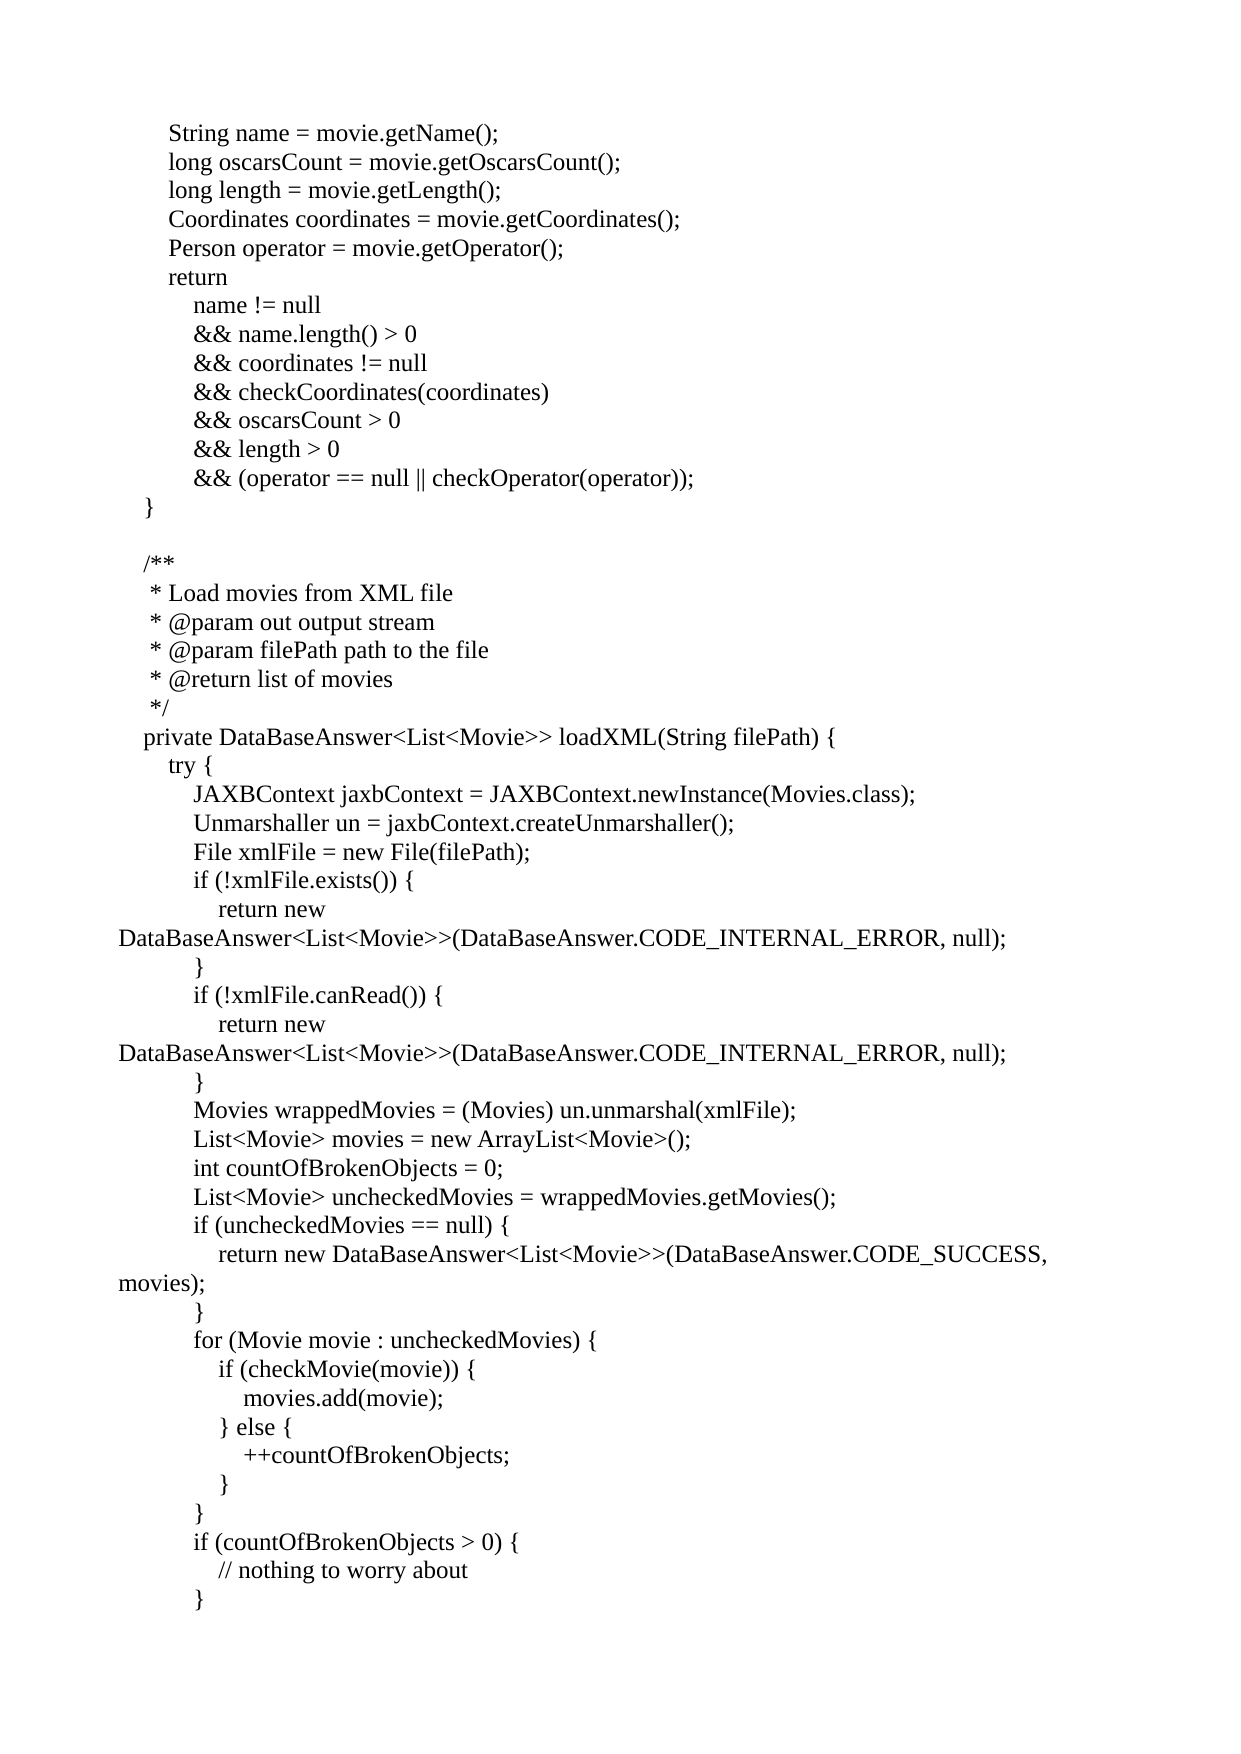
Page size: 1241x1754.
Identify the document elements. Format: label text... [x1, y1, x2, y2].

text return new DataBaseAnswer<List<Movie>>(DataBaseAnswer.CODE_SUCCESS, movies); [118, 1239, 1122, 1297]
text return new DataBaseAnswer<List<Movie>>(DataBaseAnswer.CODE_INTERNAL_ERROR, null); [118, 1009, 1122, 1067]
text for (Movie movie : uncheckedMovies) { [118, 1326, 1122, 1354]
text /** [118, 549, 1122, 578]
text && name.length() > 0 [118, 319, 1122, 348]
text && length > 0 [118, 434, 1122, 463]
text long length = movie.getLength(); [118, 176, 1122, 204]
text if (!xmlFile.exists()) { [118, 866, 1122, 894]
text name != null [118, 291, 1122, 319]
text } [118, 1067, 1122, 1096]
text JAXBContext jaxbContext = JAXBContext.newInstance(Movies.class); [118, 779, 1122, 808]
text List<Movie> movies = new ArrayList<Movie>(); [118, 1124, 1122, 1153]
text * @return list of movies [118, 664, 1122, 693]
text if (!xmlFile.canRead()) { [118, 981, 1122, 1009]
text * @param filePath path to the file [118, 636, 1122, 664]
text } [118, 1297, 1122, 1326]
text Coordinates coordinates = movie.getCoordinates(); [118, 204, 1122, 233]
text int countOfBrokenObjects = 0; [118, 1153, 1122, 1182]
text Unmarshaller un = jaxbContext.createUnmarshaller(); [118, 808, 1122, 837]
text long oscarsCount = movie.getOscarsCount(); [118, 147, 1122, 176]
text Person operator = movie.getOperator(); [118, 233, 1122, 262]
text */ [118, 693, 1122, 722]
text * @param out output stream [118, 607, 1122, 636]
text movies.add(movie); [118, 1383, 1122, 1412]
text if (uncheckedMovies == null) { [118, 1211, 1122, 1239]
text && oscarsCount > 0 [118, 406, 1122, 434]
text } [118, 952, 1122, 981]
text Movies wrappedMovies = (Movies) un.unmarshal(xmlFile); [118, 1096, 1122, 1124]
text private DataBaseAnswer<List<Movie>> loadXML(String filePath) { [118, 722, 1122, 751]
text // nothing to worry about [118, 1556, 1122, 1584]
text if (checkMovie(movie)) { [118, 1354, 1122, 1383]
text } [118, 1469, 1122, 1498]
text File xmlFile = new File(filePath); [118, 837, 1122, 866]
text if (countOfBrokenObjects > 0) { [118, 1527, 1122, 1556]
text return [118, 262, 1122, 291]
text && coordinates != null [118, 348, 1122, 377]
text try { [118, 751, 1122, 779]
text return new DataBaseAnswer<List<Movie>>(DataBaseAnswer.CODE_INTERNAL_ERROR, null); [118, 894, 1122, 952]
text List<Movie> uncheckedMovies = wrappedMovies.getMovies(); [118, 1182, 1122, 1211]
text } [118, 1584, 1122, 1613]
text * Load movies from XML file [118, 578, 1122, 607]
text } [118, 492, 1122, 521]
text String name = movie.getName(); [118, 118, 1122, 147]
text && checkCoordinates(coordinates) [118, 377, 1122, 406]
text && (operator == null || checkOperator(operator)); [118, 463, 1122, 492]
text ++countOfBrokenObjects; [118, 1441, 1122, 1469]
text } else { [118, 1412, 1122, 1441]
text } [118, 1498, 1122, 1527]
